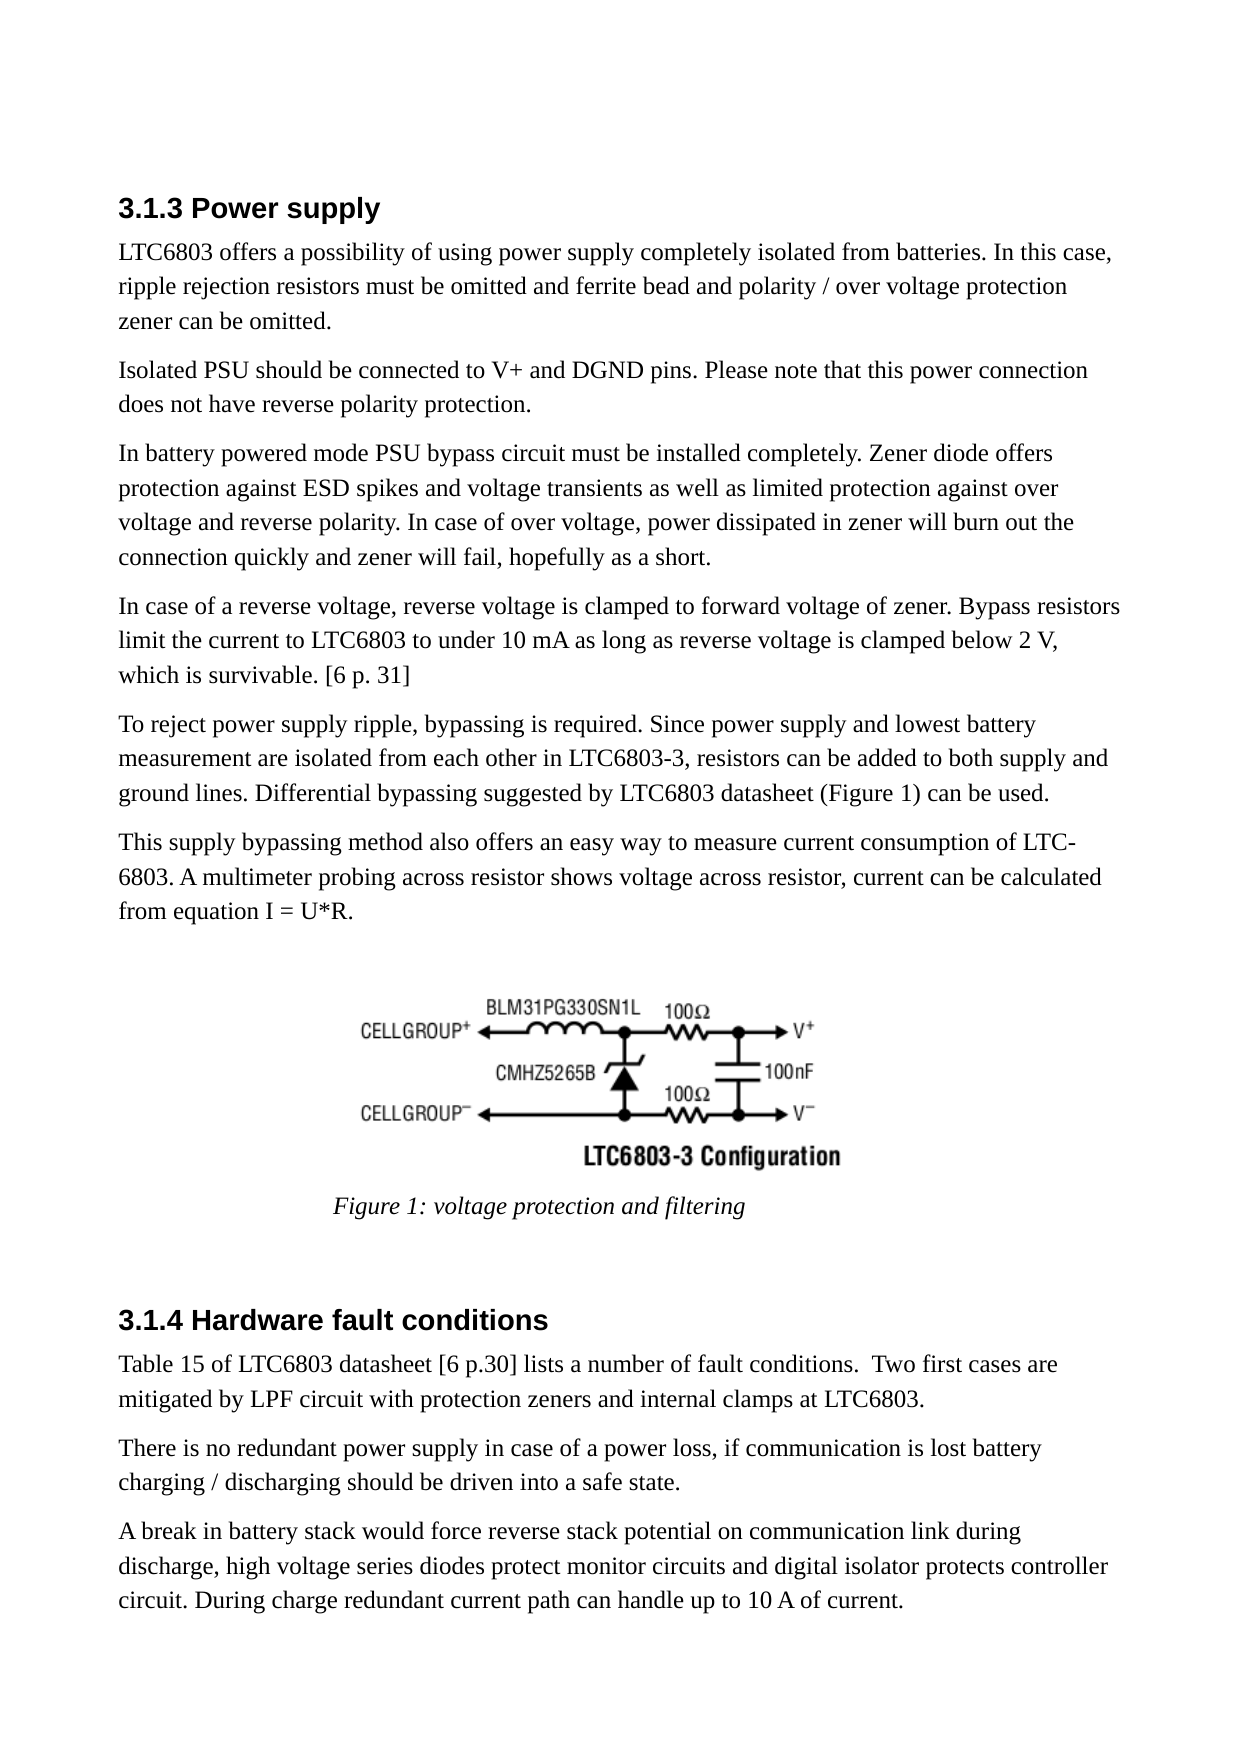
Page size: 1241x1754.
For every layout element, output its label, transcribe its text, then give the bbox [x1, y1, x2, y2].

subtitle 3.1.3 Power supply [118, 191, 1122, 224]
text Figure 1: voltage protection and filtering [333, 1192, 908, 1220]
text Table 15 of LTC6803 datasheet [6 p.30] lists a number of fault conditions. Two first cases are mitigated by LPF circuit with protection zeners and internal clamps at LTC6803. [118, 1349, 1122, 1412]
text Isolated PSU should be connected to V+ and DGND pins. Please note that this power connection does not have reverse polarity protection. [118, 355, 1122, 418]
text In battery powered mode PSU bypass circuit must be installed completely. Zener diode offers protection against ESD spikes and voltage transients as well as limited protection against over voltage and reverse polarity. In case of over voltage, power dissipated in zener will burn out the connection quickly and zener will fail, hopefully as a short. [118, 438, 1122, 571]
text To reject power supply ripple, bypassing is required. Since power supply and lowest battery measurement are isolated from each other in LTC6803-3, resistors can be added to both supply and ground lines. Differential bypassing suggested by LTC6803 datasheet (Figure 1) can be used. [118, 709, 1122, 807]
subtitle 3.1.4 Hardware fault conditions [118, 1303, 1122, 1337]
text A break in battery stack would force reverse stack potential on communication link during discharge, high voltage series diodes protect monitor circuits and digital isolator protects controller circuit. During charge redundant current path can handle up to 10 A of current. [118, 1516, 1122, 1614]
text In case of a reverse voltage, reverse voltage is clamped to forward voltage of zener. Bypass resistors limit the current to LTC6803 to under 10 mA as long as reverse voltage is clamped below 2 V, which is survivable. [6 p. 31] [118, 591, 1122, 689]
text LTC6803 offers a possibility of using power supply completely isolated from batteries. In this case, ripple rejection resistors must be omitted and ferrite bead and polarity / over voltage protection zener can be omitted. [118, 237, 1122, 335]
text This supply bypassing method also offers an easy way to measure current consumption of LTC-6803. A multimeter probing across resistor shows voltage across resistor, current can be calculated from equation I = U*R. [118, 827, 1122, 925]
picture [333, 970, 908, 1192]
text There is no redundant power supply in case of a power loss, if communication is lost battery charging / discharging should be driven into a safe state. [118, 1433, 1122, 1496]
